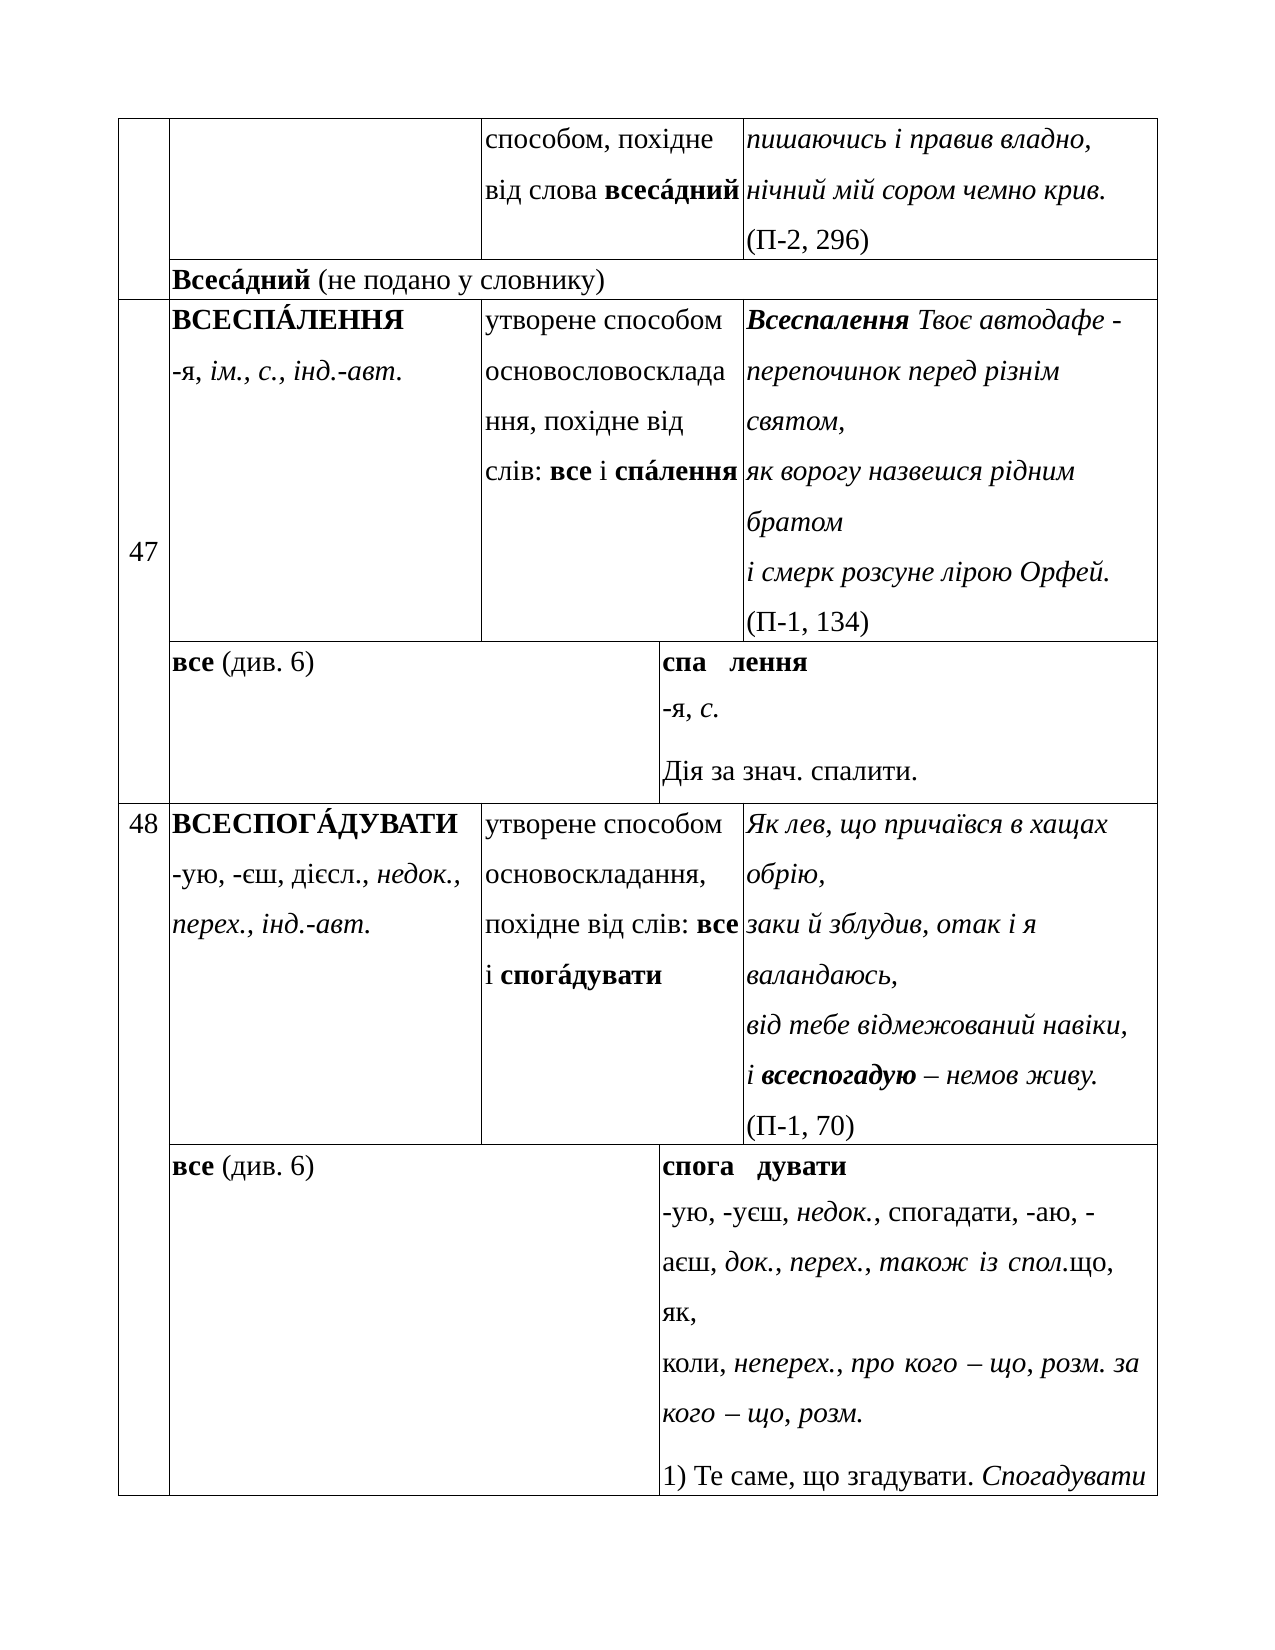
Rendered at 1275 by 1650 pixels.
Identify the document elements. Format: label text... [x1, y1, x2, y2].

table_cell [170, 119, 481, 259]
table_cell Всеспалення Твоє автодафе - перепочинок перед різнім святом, як ворогу назвешся рідним братом і смерк розсуне лірою Орфей. (П‑1, 134) [744, 300, 1157, 641]
table_cell спалення -я, с. Дія за знач. спалити. [660, 642, 1157, 802]
table_cell Як лев, що причаївся в хащах обрію, заки й зблудив, отак і я валандаюсь, від тебе відмежований навіки, і всеспогадую – немов живу. (П‑1, 70) [744, 804, 1157, 1144]
table_cell все (див. 6) [170, 642, 659, 802]
table_cell Всеспогáдувати -ую, -єш, дієсл., недок., перех., інд.-авт. [170, 804, 481, 1144]
table_cell способом, похідне від слова всесáдний [482, 119, 743, 259]
table_cell утворене способом основословоскладання, похідне від слів: все і спáлення [482, 300, 743, 641]
table_cell 47 [119, 300, 169, 802]
table_cell утворене способом основоскладання, похідне від слів: все і спогáдувати [482, 804, 743, 1144]
table_cell спогадувати -ую, -уєш, недок., спогадати, -аю, -аєш, док., перех., також із спол.що, як, коли, неперех., про кого – що, розм. за кого – що, розм. 1) Те саме, що згадувати. Спогадувати [660, 1145, 1157, 1494]
table_cell [119, 119, 169, 299]
table_cell все (див. 6) [170, 1145, 659, 1494]
table_cell 48 [119, 804, 169, 1494]
table_cell пишаючись і правив владно, нічний мій сором чемно крив. (П‑2, 296) [744, 119, 1157, 259]
table_cell Всесáдний (не подано у словнику) [170, 260, 1157, 299]
table_cell Всеспáлення -я, ім., с., інд.-авт. [170, 300, 481, 641]
